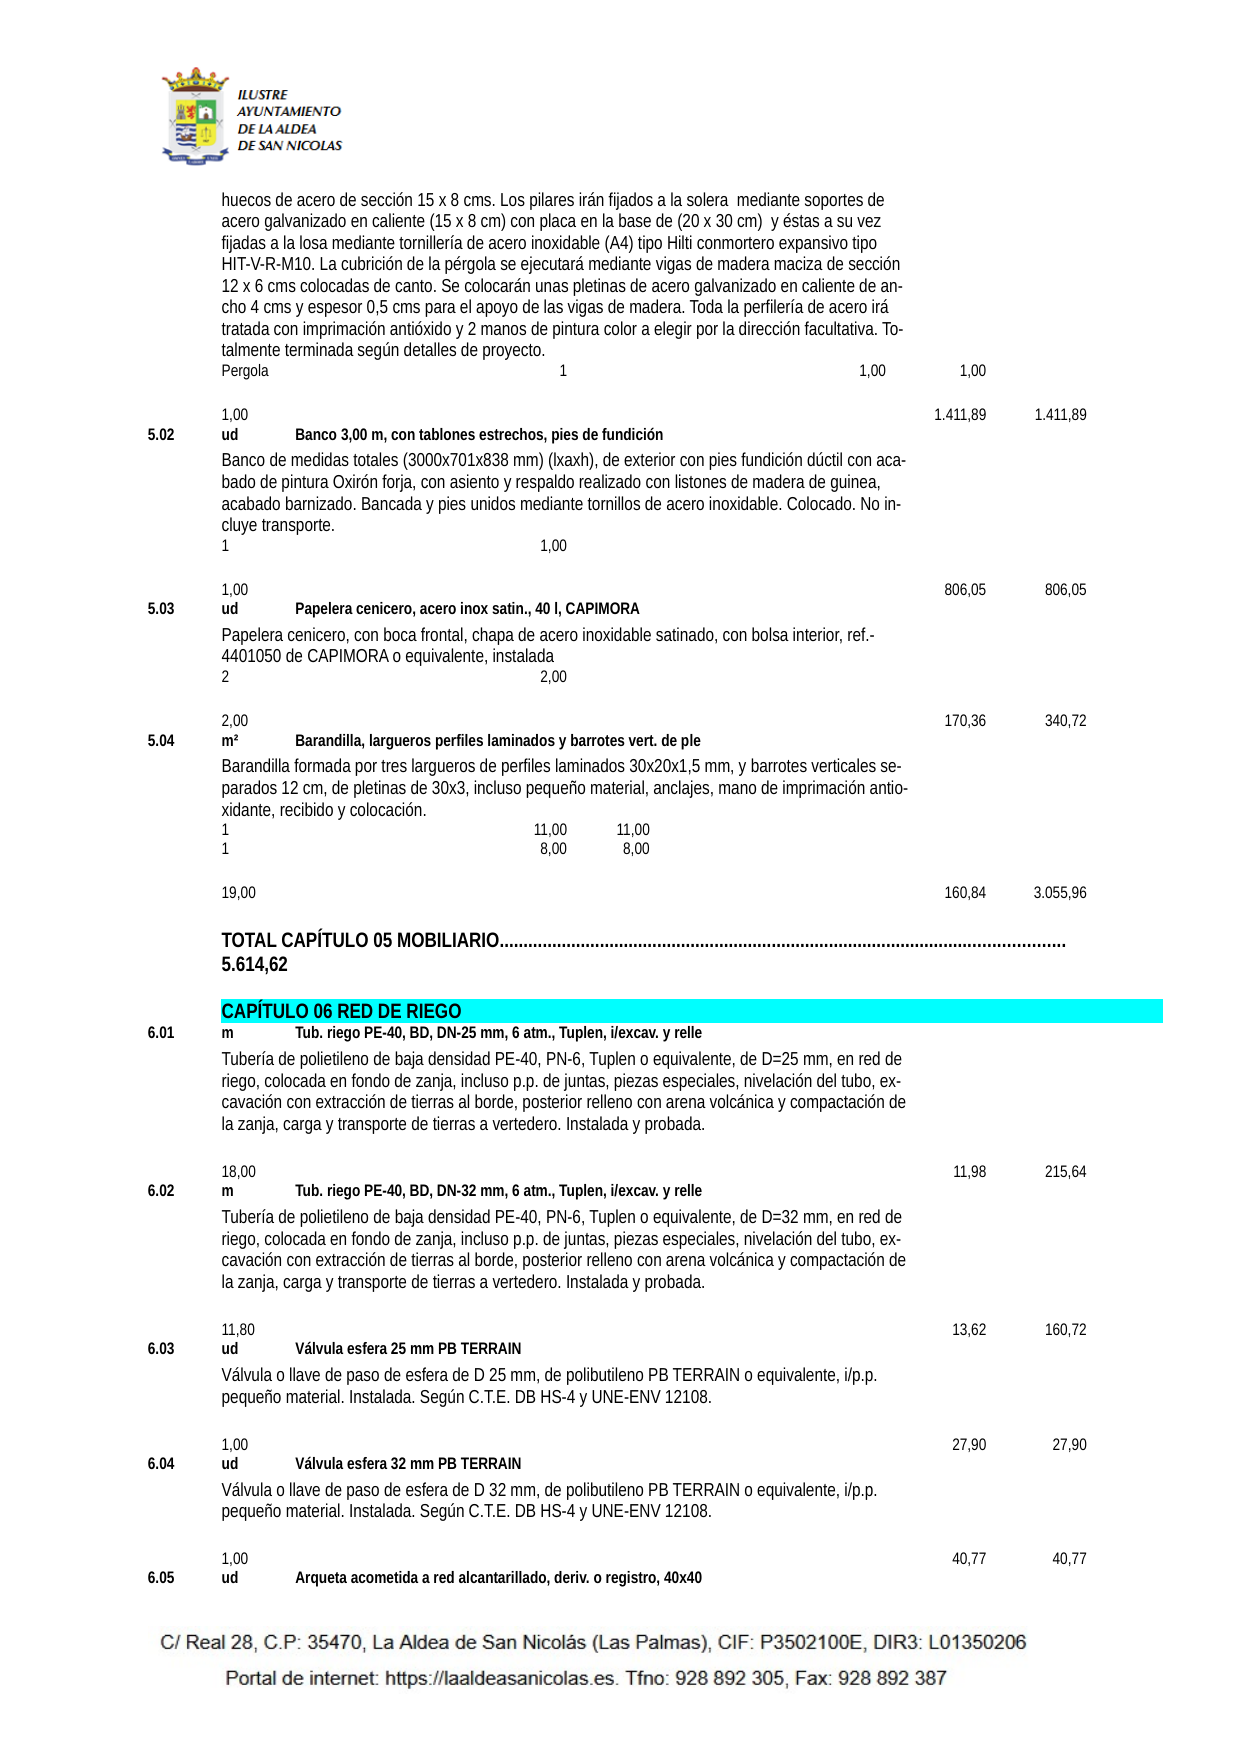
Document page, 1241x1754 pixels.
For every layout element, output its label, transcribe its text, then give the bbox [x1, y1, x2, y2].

text 1,00 1.411,89 1.411,89 [148, 405, 1093, 424]
text Barandilla formada por tres largueros de perfiles laminados 30x20x1,5 mm, y barrotes verticales se- [148, 755, 1093, 777]
picture [148, 1626, 1034, 1694]
text CAPÍTULO 06 RED DE RIEGO [148, 999, 1093, 1023]
text 6.03 ud Válvula esfera 25 mm PB TERRAIN [148, 1339, 1093, 1358]
text tratada con imprimación antióxido y 2 manos de pintura color a elegir por la dirección facultativa. To- [148, 318, 1093, 339]
text cluye transporte. [148, 514, 1093, 536]
picture [148, 59, 358, 173]
text 1 8,00 8,00 [148, 839, 1093, 858]
text xidante, recibido y colocación. [148, 798, 1093, 820]
text Papelera cenicero, con boca frontal, chapa de acero inoxidable satinado, con bolsa interior, ref.- [148, 624, 1093, 645]
text TOTAL CAPÍTULO 05 MOBILIARIO 5.614,62 [148, 927, 1093, 975]
text 12 x 6 cms colocadas de canto. Se colocarán unas pletinas de acero galvanizado en caliente de an- [148, 275, 1093, 296]
text cavación con extracción de tierras al borde, posterior relleno con arena volcánica y compactación de [148, 1249, 1093, 1271]
text acero galvanizado en caliente (15 x 8 cm) con placa en la base de (20 x 30 cm) y éstas a su vez [148, 210, 1093, 232]
text acabado barnizado. Bancada y pies unidos mediante tornillos de acero inoxidable. Colocado. No in- [148, 492, 1093, 514]
text 6.01 m Tub. riego PE-40, BD, DN-25 mm, 6 atm., Tuplen, i/excav. y relle [148, 1023, 1093, 1042]
text 2 2,00 [148, 667, 1093, 686]
text 5.03 ud Papelera cenicero, acero inox satin., 40 l, CAPIMORA [148, 599, 1093, 618]
text Banco de medidas totales (3000x701x838 mm) (lxaxh), de exterior con pies fundición dúctil con aca- [148, 449, 1093, 471]
text riego, colocada en fondo de zanja, incluso p.p. de juntas, piezas especiales, nivelación del tubo, ex- [148, 1070, 1093, 1091]
text 6.05 ud Arqueta acometida a red alcantarillado, deriv. o registro, 40x40 [148, 1568, 1093, 1587]
text 1 11,00 11,00 [148, 820, 1093, 839]
text huecos de acero de sección 15 x 8 cms. Los pilares irán fijados a la solera mediante soportes de [148, 188, 1093, 210]
text 19,00 160,84 3.055,96 [148, 883, 1093, 902]
text 1,00 27,90 27,90 [148, 1434, 1093, 1454]
text 4401050 de CAPIMORA o equivalente, instalada [148, 645, 1093, 667]
text riego, colocada en fondo de zanja, incluso p.p. de juntas, piezas especiales, nivelación del tubo, ex- [148, 1228, 1093, 1249]
text 2,00 170,36 340,72 [148, 711, 1093, 730]
text 6.04 ud Válvula esfera 32 mm PB TERRAIN [148, 1454, 1093, 1473]
text talmente terminada según detalles de proyecto. [148, 339, 1093, 361]
text bado de pintura Oxirón forja, con asiento y respaldo realizado con listones de madera de guinea, [148, 471, 1093, 492]
text 11,80 13,62 160,72 [148, 1320, 1093, 1339]
text fijadas a la losa mediante tornillería de acero inoxidable (A4) tipo Hilti conmortero expansivo tipo [148, 232, 1093, 253]
text 5.04 m² Barandilla, largueros perfiles laminados y barrotes vert. de ple [148, 730, 1093, 749]
text HIT-V-R-M10. La cubrición de la pérgola se ejecutará mediante vigas de madera maciza de sección [148, 253, 1093, 275]
text 1 1,00 [148, 536, 1093, 555]
text 5.02 ud Banco 3,00 m, con tablones estrechos, pies de fundición [148, 424, 1093, 443]
text la zanja, carga y transporte de tierras a vertedero. Instalada y probada. [148, 1113, 1093, 1134]
text cho 4 cms y espesor 0,5 cms para el apoyo de las vigas de madera. Toda la perfilería de acero irá [148, 296, 1093, 318]
text 6.02 m Tub. riego PE-40, BD, DN-32 mm, 6 atm., Tuplen, i/excav. y relle [148, 1181, 1093, 1200]
text 18,00 11,98 215,64 [148, 1162, 1093, 1181]
text Tubería de polietileno de baja densidad PE-40, PN-6, Tuplen o equivalente, de D=32 mm, en red de [148, 1206, 1093, 1228]
text Válvula o llave de paso de esfera de D 32 mm, de polibutileno PB TERRAIN o equivalente, i/p.p. [148, 1479, 1093, 1500]
text pequeño material. Instalada. Según C.T.E. DB HS-4 y UNE-ENV 12108. [148, 1386, 1093, 1407]
text Tubería de polietileno de baja densidad PE-40, PN-6, Tuplen o equivalente, de D=25 mm, en red de [148, 1048, 1093, 1070]
text parados 12 cm, de pletinas de 30x3, incluso pequeño material, anclajes, mano de imprimación antio- [148, 777, 1093, 798]
text 1,00 40,77 40,77 [148, 1549, 1093, 1568]
text cavación con extracción de tierras al borde, posterior relleno con arena volcánica y compactación de [148, 1091, 1093, 1113]
text 1,00 806,05 806,05 [148, 580, 1093, 599]
text pequeño material. Instalada. Según C.T.E. DB HS-4 y UNE-ENV 12108. [148, 1500, 1093, 1522]
text Pergola 1 1,00 1,00 [148, 361, 1093, 380]
text Válvula o llave de paso de esfera de D 25 mm, de polibutileno PB TERRAIN o equivalente, i/p.p. [148, 1364, 1093, 1386]
text la zanja, carga y transporte de tierras a vertedero. Instalada y probada. [148, 1271, 1093, 1292]
